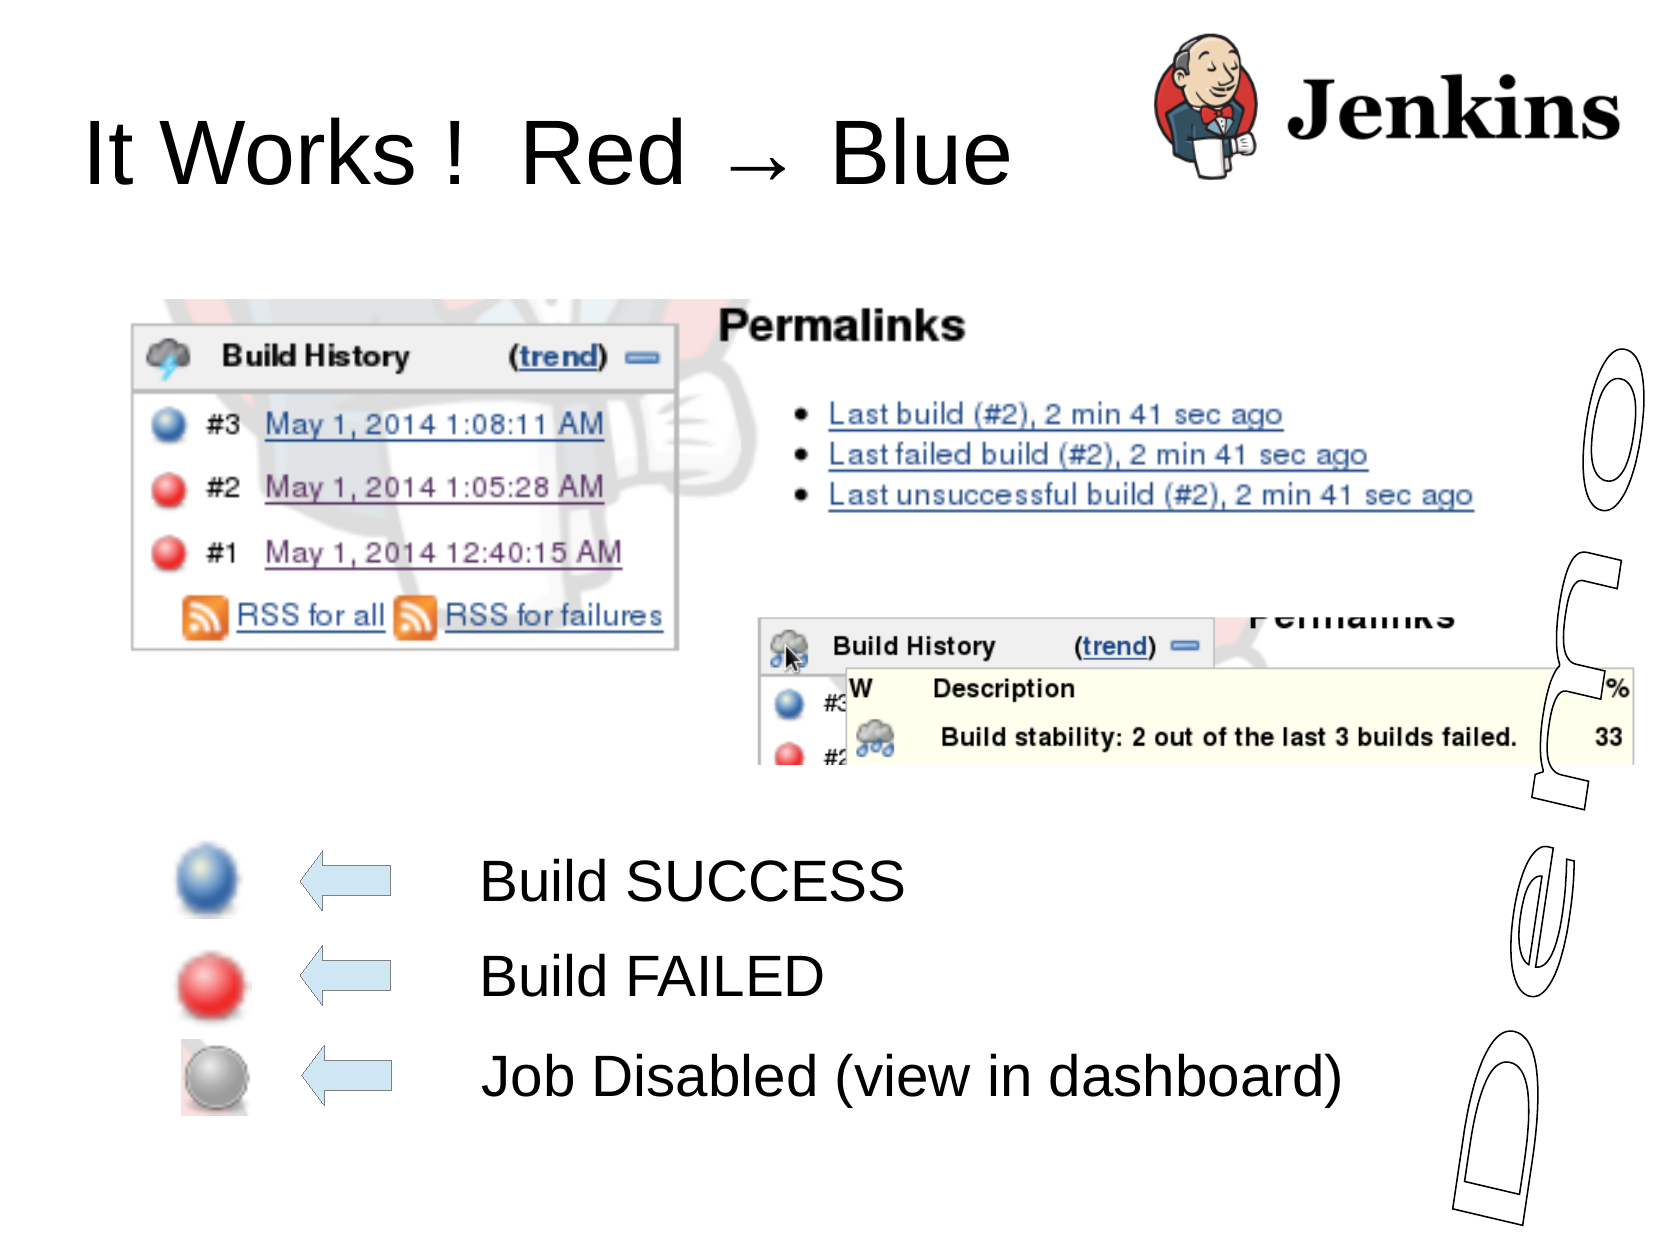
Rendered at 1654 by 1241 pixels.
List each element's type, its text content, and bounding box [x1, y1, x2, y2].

text_box Build SUCCESS [465, 841, 922, 922]
text_box [300, 850, 391, 911]
text_box [300, 945, 391, 1006]
picture [124, 299, 1559, 766]
text_box Job Disabled (view in dashboard) [466, 1035, 1361, 1116]
text_box Demo [1452, 1031, 1538, 1226]
text_box Demo [1510, 846, 1575, 997]
text_box Build FAILED [465, 936, 842, 1016]
text_box Demo [1531, 552, 1622, 810]
picture [181, 1039, 253, 1116]
title It Works ! Red → Blue [82, 49, 1571, 257]
picture [1140, 29, 1623, 181]
picture [165, 835, 254, 919]
picture [1548, 616, 1636, 766]
picture [165, 948, 252, 1031]
text_box Demo [1583, 349, 1644, 511]
text_box [301, 1045, 392, 1106]
